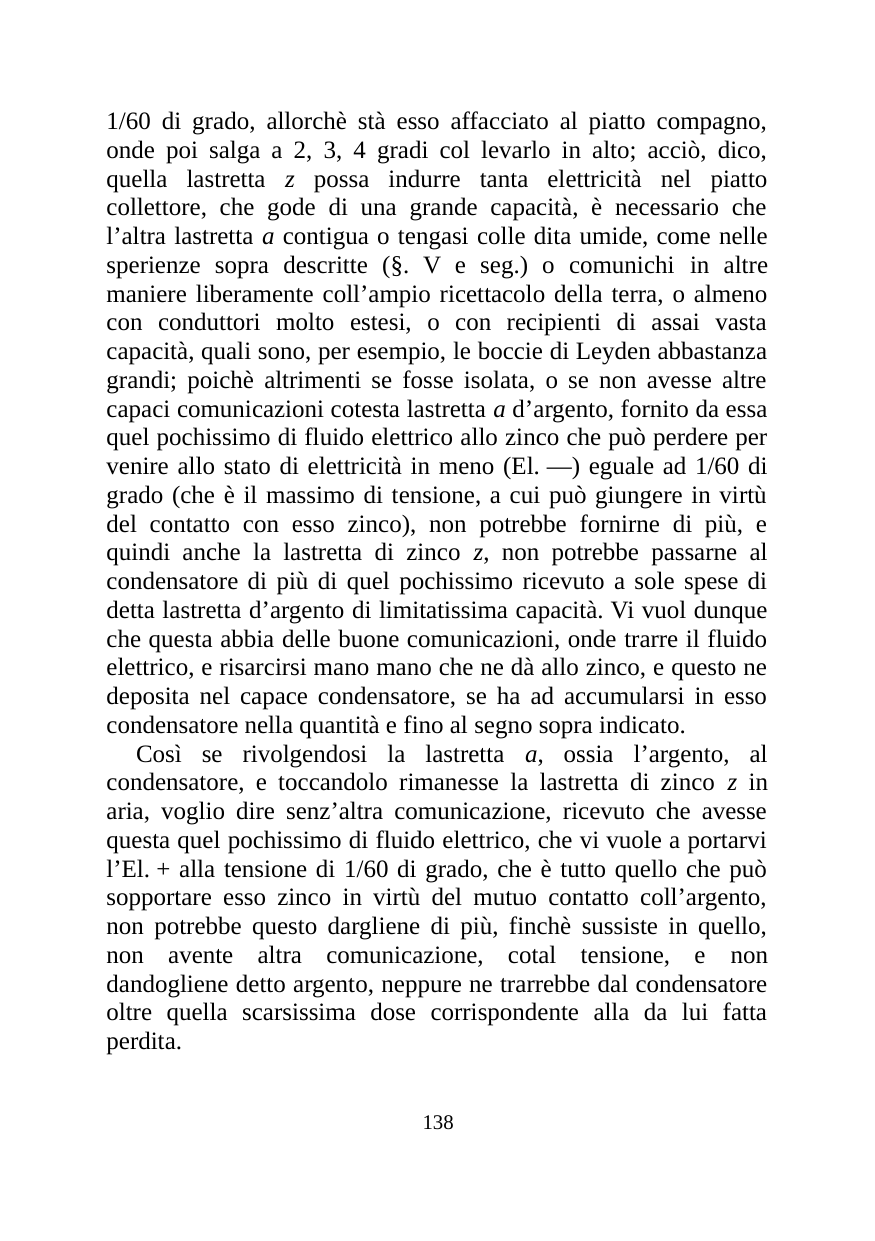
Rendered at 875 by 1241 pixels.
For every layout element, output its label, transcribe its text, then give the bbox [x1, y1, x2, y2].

text Così se rivolgendosi la lastretta a, ossia l’argento, al condensatore, e toccandolo rimanesse la lastretta di zinco z in aria, voglio dire senz’altra comunicazione, ricevuto che avesse questa quel pochissimo di fluido elettrico, che vi vuole a portarvi l’El. + alla tensione di 1/60 di grado, che è tutto quello che può sopportare esso zinco in virtù del mutuo contatto coll’argento, non potrebbe questo dargliene di più, finchè sussiste in quello, non avente altra comunicazione, cotal tensione, e non dandogliene detto argento, neppure ne trarrebbe dal condensatore oltre quella scarsissima dose corrispondente alla da lui fatta perdita. [106, 739, 768, 1055]
text 1/60 di grado, allorchè stà esso affacciato al piatto compagno, onde poi salga a 2, 3, 4 gradi col levarlo in alto; acciò, dico, quella lastretta z possa indurre tanta elettricità nel piatto collettore, che gode di una grande capacità, è necessario che l’altra lastretta a contigua o tengasi colle dita umide, come nelle sperienze sopra descritte (§. V e seg.) o comunichi in altre maniere liberamente coll’ampio ricettacolo della terra, o almeno con conduttori molto estesi, o con recipienti di assai vasta capacità, quali sono, per esempio, le boccie di Leyden abbastanza grandi; poichè altrimenti se fosse isolata, o se non avesse altre capaci comunicazioni cotesta lastretta a d’argento, fornito da essa quel pochissimo di fluido elettrico allo zinco che può perdere per venire allo stato di elettricità in meno (El. —) eguale ad 1/60 di grado (che è il massimo di tensione, a cui può giungere in virtù del contatto con esso zinco), non potrebbe fornirne di più, e quindi anche la lastretta di zinco z, non potrebbe passarne al condensatore di più di quel pochissimo ricevuto a sole spese di detta lastretta d’argento di limitatissima capacità. Vi vuol dunque che questa abbia delle buone comunicazioni, onde trarre il fluido elettrico, e risarcirsi mano mano che ne dà allo zinco, e questo ne deposita nel capace condensatore, se ha ad accumularsi in esso condensatore nella quantità e fino al segno sopra indicato. [106, 106, 768, 739]
